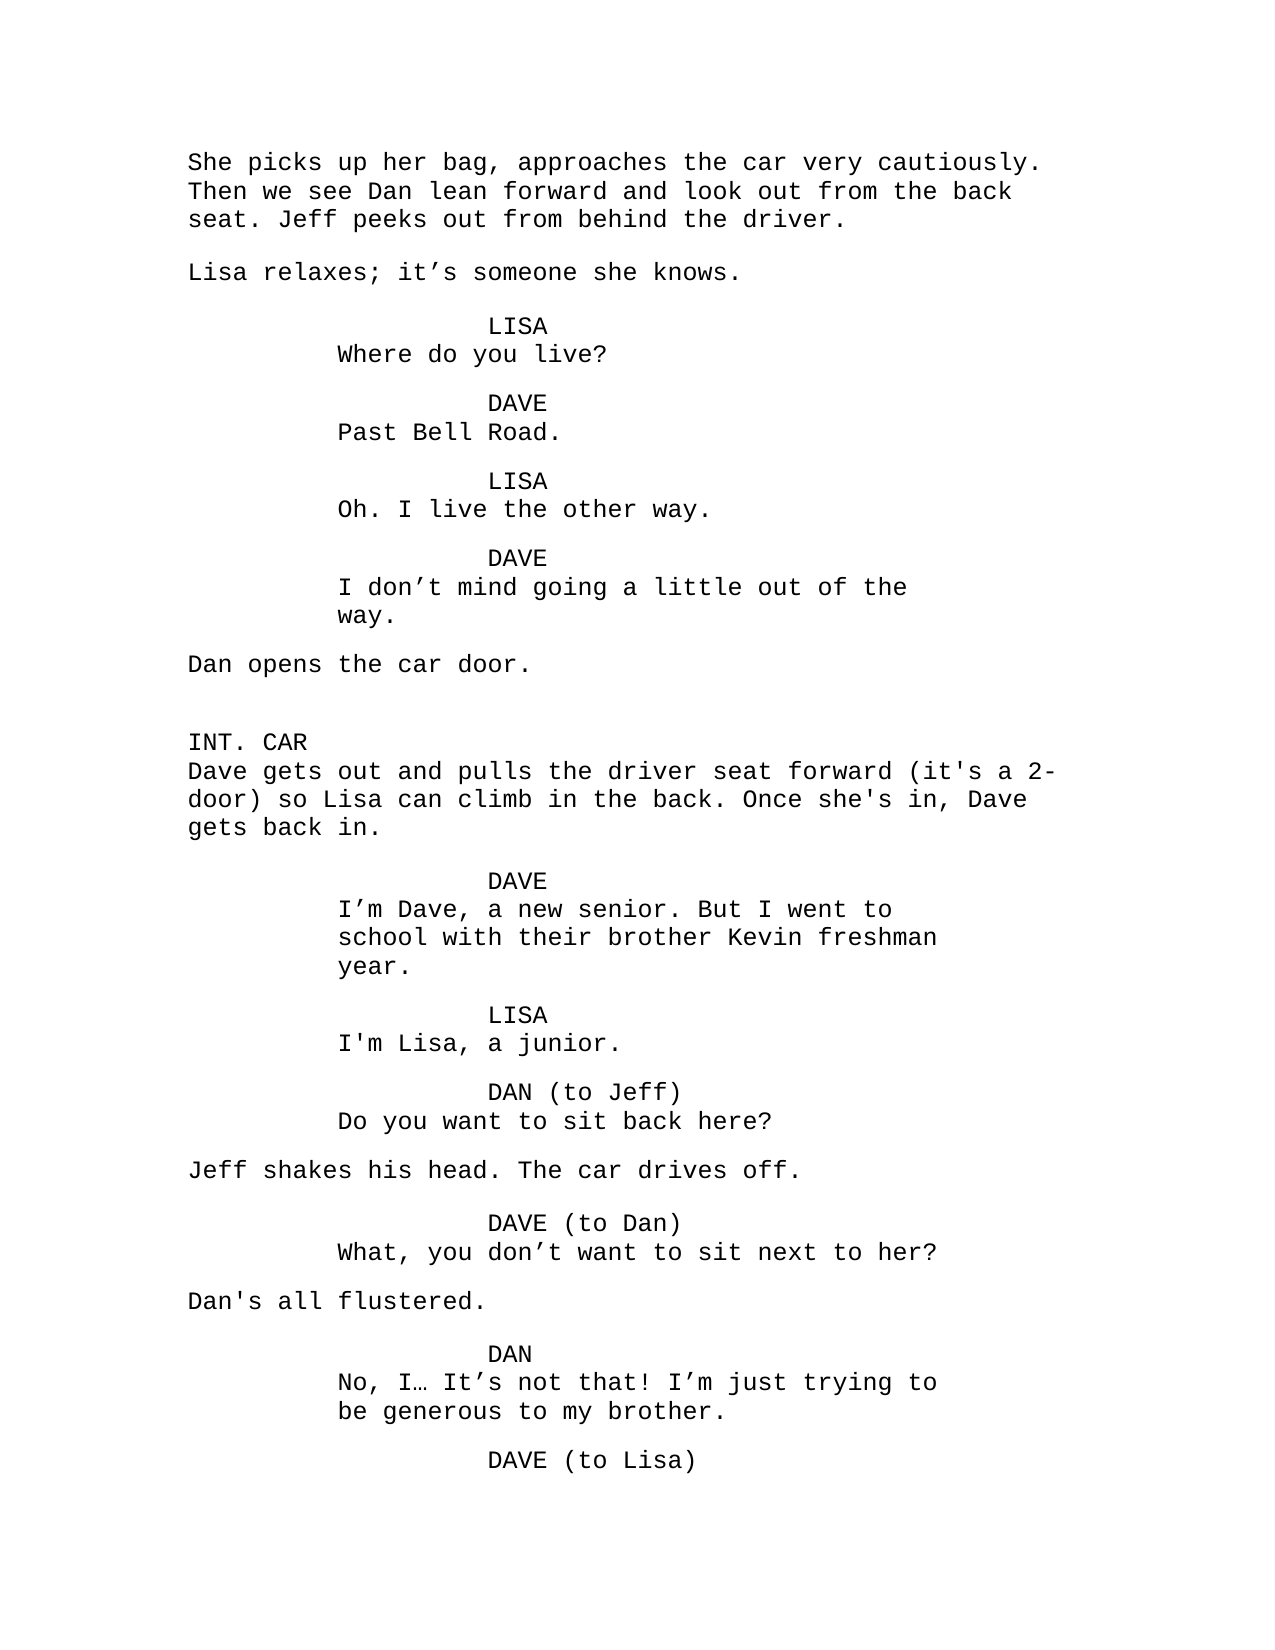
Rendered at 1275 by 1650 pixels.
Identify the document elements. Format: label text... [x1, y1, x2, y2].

text Do you want to sit back here? [337, 1108, 937, 1137]
text Lisa relaxes; it’s someone she knows. [187, 260, 1087, 288]
text DAVE [187, 391, 1087, 419]
text Dan opens the car door. [187, 652, 1087, 680]
text I don’t mind going a little out of the way. [337, 574, 937, 631]
text What, you don’t want to sit next to her? [337, 1239, 937, 1267]
text DAVE [187, 868, 1087, 897]
text Dan's all flustered. [187, 1288, 1087, 1317]
text LISA [187, 1002, 1087, 1031]
text I'm Lisa, a junior. [337, 1031, 937, 1059]
text No, I… It’s not that! I’m just trying to be generous to my brother. [337, 1370, 937, 1427]
subtitle INT. CAR [187, 730, 1087, 758]
text Jeff shakes his head. The car drives off. [187, 1157, 1087, 1186]
text I’m Dave, a new senior. But I went to school with their brother Kevin freshman year. [337, 897, 937, 982]
text DAN [187, 1342, 1087, 1370]
text DAVE (to Dan) [187, 1211, 1087, 1239]
text LISA [187, 313, 1087, 342]
text DAN (to Jeff) [187, 1080, 1087, 1108]
text DAVE (to Lisa) [187, 1447, 1087, 1476]
text Oh. I live the other way. [337, 497, 937, 525]
text She picks up her bag, approaches the car very cautiously. Then we see Dan lean forward and look out from the back seat. Jeff peeks out from behind the driver. [187, 150, 1087, 235]
text LISA [187, 468, 1087, 497]
text Where do you live? [337, 342, 937, 370]
text DAVE [187, 546, 1087, 574]
text Dave gets out and pulls the driver seat forward (it's a 2-door) so Lisa can climb in the back. Once she's in, Dave gets back in. [187, 758, 1087, 843]
text Past Bell Road. [337, 419, 937, 447]
